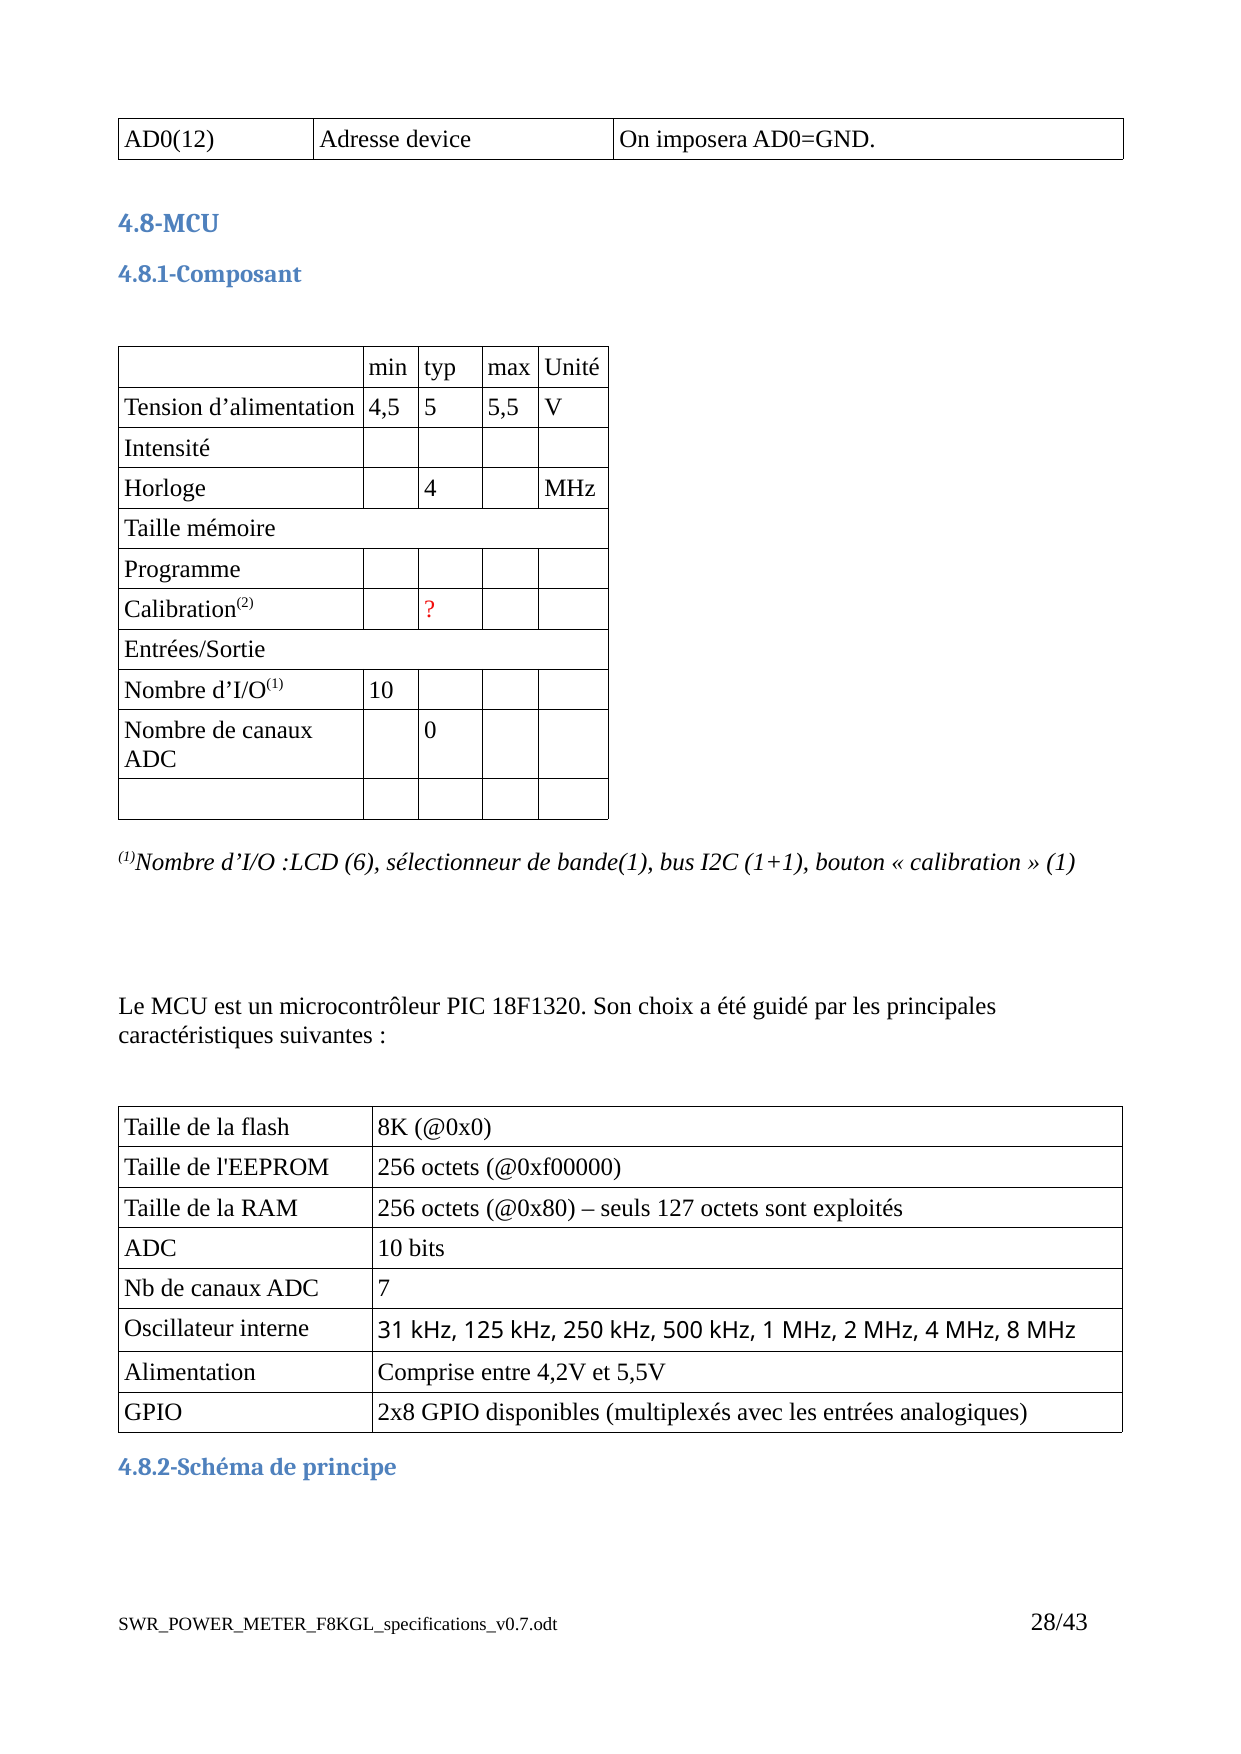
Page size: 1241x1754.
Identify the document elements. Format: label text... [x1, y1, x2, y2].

table_cell 4,5 [364, 388, 418, 427]
table_cell 7 [373, 1269, 1122, 1308]
table_cell ADC [119, 1228, 372, 1267]
table_cell Taille de la RAM [119, 1188, 372, 1227]
table_header Unité [539, 347, 608, 387]
table_cell [364, 589, 418, 628]
table_cell [483, 549, 538, 588]
table_cell [539, 670, 608, 709]
table_cell Entrées/Sortie [119, 630, 608, 669]
table_header Taille de la flash [119, 1107, 372, 1146]
table_cell [483, 670, 538, 709]
table_cell 10 [364, 670, 418, 709]
table_cell Nb de canaux ADC [119, 1269, 372, 1308]
text (1)Nombre d’I/O :LCD (6), sélectionneur de bande(1), bus I2C (1+1), bouton « calibration » (1) [118, 847, 1122, 876]
table_cell [539, 589, 608, 628]
table_cell GPIO [119, 1393, 372, 1432]
table_cell 2x8 GPIO disponibles (multiplexés avec les entrées analogiques) [373, 1393, 1122, 1432]
table_header 8K (@0x0) [373, 1107, 1122, 1146]
table_cell MHz [539, 468, 608, 508]
table_cell Horloge [119, 468, 363, 508]
table_cell [483, 428, 538, 467]
table_header min [364, 347, 418, 387]
table_cell [483, 589, 538, 628]
table_cell [483, 779, 538, 818]
table_cell 256 octets (@0xf00000) [373, 1147, 1122, 1187]
table_cell ? [419, 589, 482, 628]
table_cell 5,5 [483, 388, 538, 427]
table_cell [364, 779, 418, 818]
table_cell 256 octets (@0x80) – seuls 127 octets sont exploités [373, 1188, 1122, 1227]
table_header max [483, 347, 538, 387]
subtitle 4.8.1-Composant [118, 260, 1122, 289]
table_cell [419, 428, 482, 467]
subtitle 4.8-MCU [118, 208, 1122, 239]
table_header [119, 347, 363, 387]
table_cell 0 [419, 710, 482, 778]
table_cell Programme [119, 549, 363, 588]
table_cell V [539, 388, 608, 427]
table_cell [419, 549, 482, 588]
text Le MCU est un microcontrôleur PIC 18F1320. Son choix a été guidé par les principales caractéristiques suivantes : [118, 991, 1122, 1049]
table_cell [364, 428, 418, 467]
table_cell [539, 779, 608, 818]
table_cell Taille mémoire [119, 509, 608, 548]
table_cell [419, 779, 482, 818]
table_cell Adresse device [314, 119, 613, 158]
table_cell AD0(12) [119, 119, 313, 158]
table_cell Intensité [119, 428, 363, 467]
table_cell [364, 710, 418, 778]
table_cell On imposera AD0=GND. [614, 119, 1123, 158]
table_cell Nombre de canaux ADC [119, 710, 363, 778]
table_cell [539, 549, 608, 588]
table_cell [483, 710, 538, 778]
table_cell Taille de l'EEPROM [119, 1147, 372, 1187]
table_cell 5 [419, 388, 482, 427]
table_header typ [419, 347, 482, 387]
table_cell [364, 468, 418, 508]
table_cell 10 bits [373, 1228, 1122, 1267]
table_cell 4 [419, 468, 482, 508]
table_cell Comprise entre 4,2V et 5,5V [373, 1352, 1122, 1392]
table_cell [364, 549, 418, 588]
table_cell [539, 710, 608, 778]
table_cell Alimentation [119, 1352, 372, 1392]
table_cell Tension d’alimentation [119, 388, 363, 427]
table_cell Oscillateur interne [119, 1309, 372, 1351]
table_cell [483, 468, 538, 508]
subtitle 4.8.2-Schéma de principe [118, 1453, 1122, 1482]
table_cell 31 kHz, 125 kHz, 250 kHz, 500 kHz, 1 MHz, 2 MHz, 4 MHz, 8 MHz [373, 1309, 1122, 1351]
table_cell [539, 428, 608, 467]
table_cell [419, 670, 482, 709]
table_cell Nombre d’I/O(1) [119, 670, 363, 709]
table_cell Calibration(2) [119, 589, 363, 628]
table_cell [119, 779, 363, 818]
